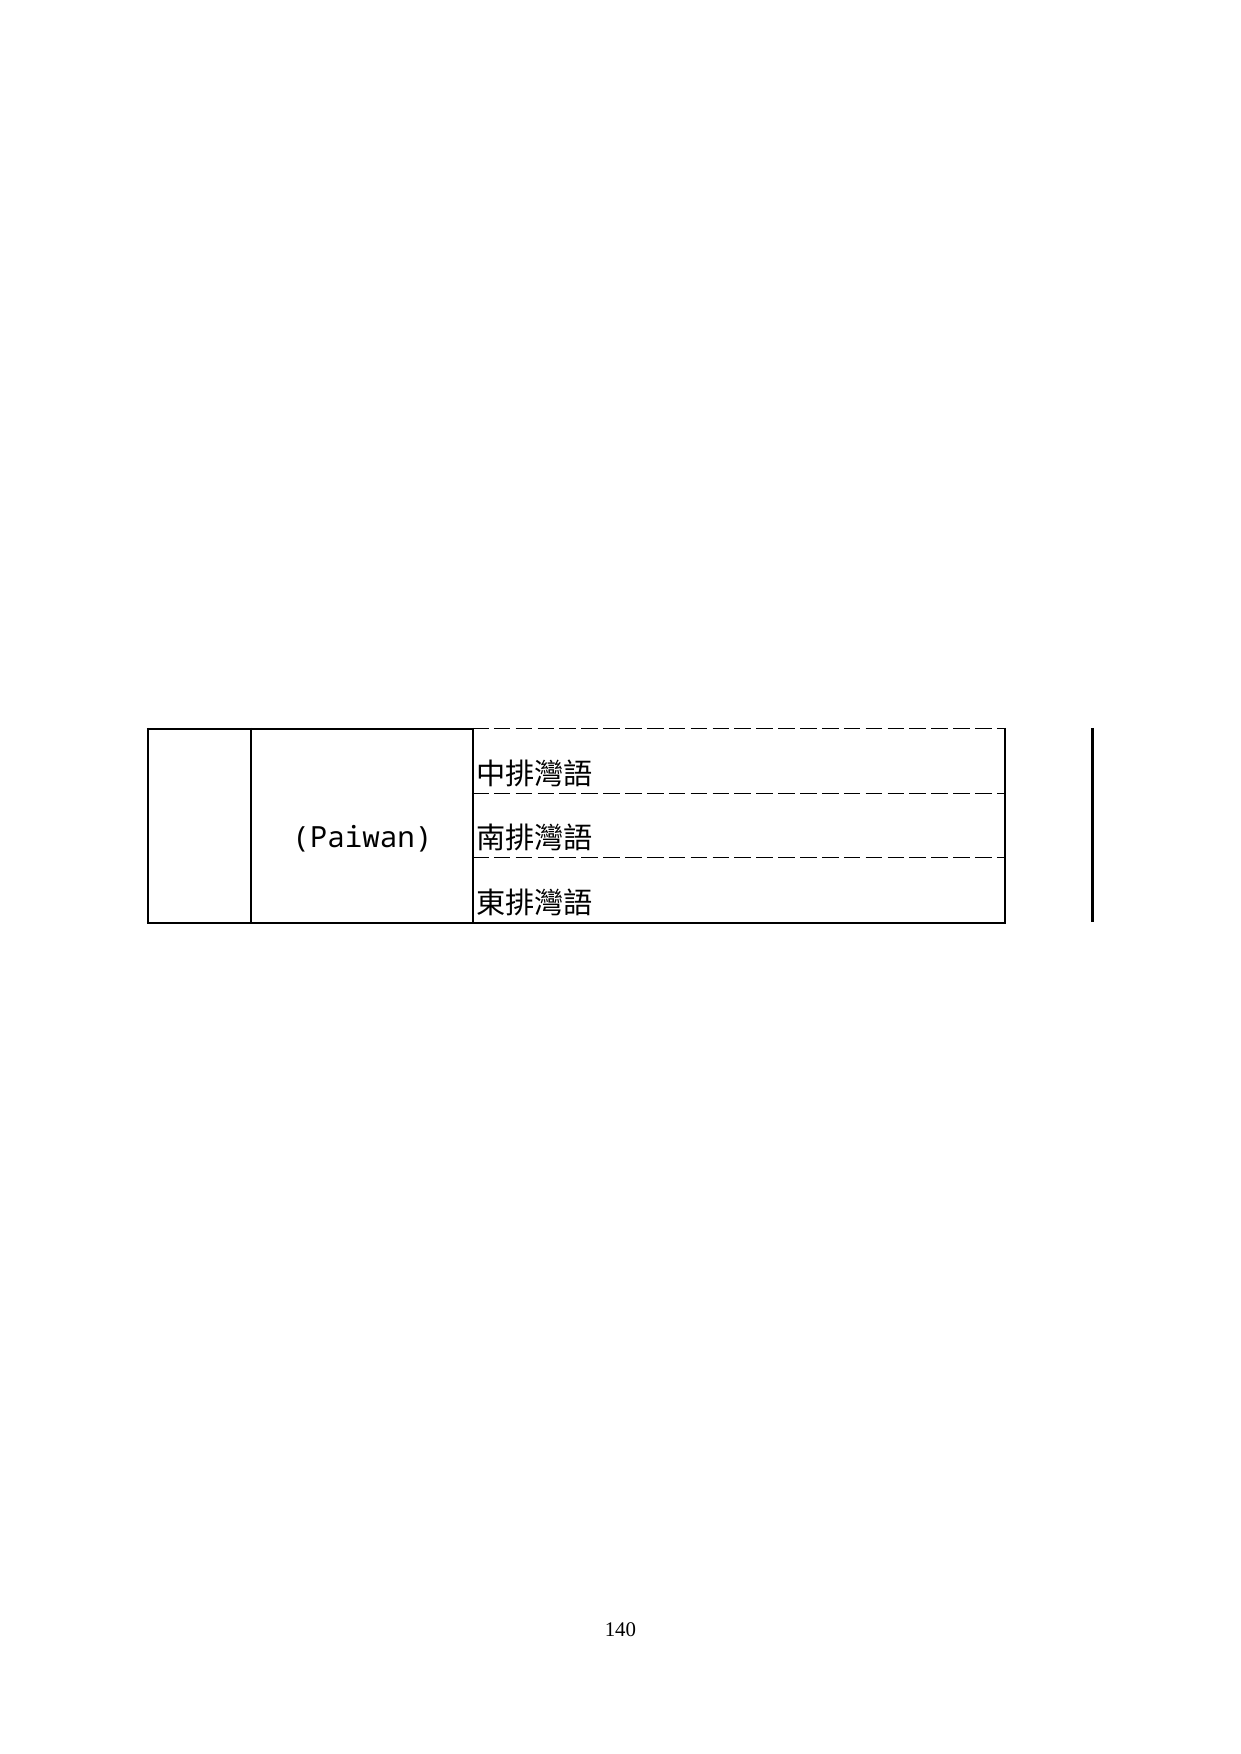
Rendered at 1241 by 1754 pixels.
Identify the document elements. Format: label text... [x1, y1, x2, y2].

table_cell [1006, 728, 1091, 922]
table_cell 南排灣語 [474, 793, 1004, 857]
table_cell [149, 730, 250, 922]
table_cell 中排灣語 [474, 728, 1004, 792]
table_cell 東排灣語 [474, 857, 1004, 922]
table_cell (Paiwan) [252, 730, 472, 922]
